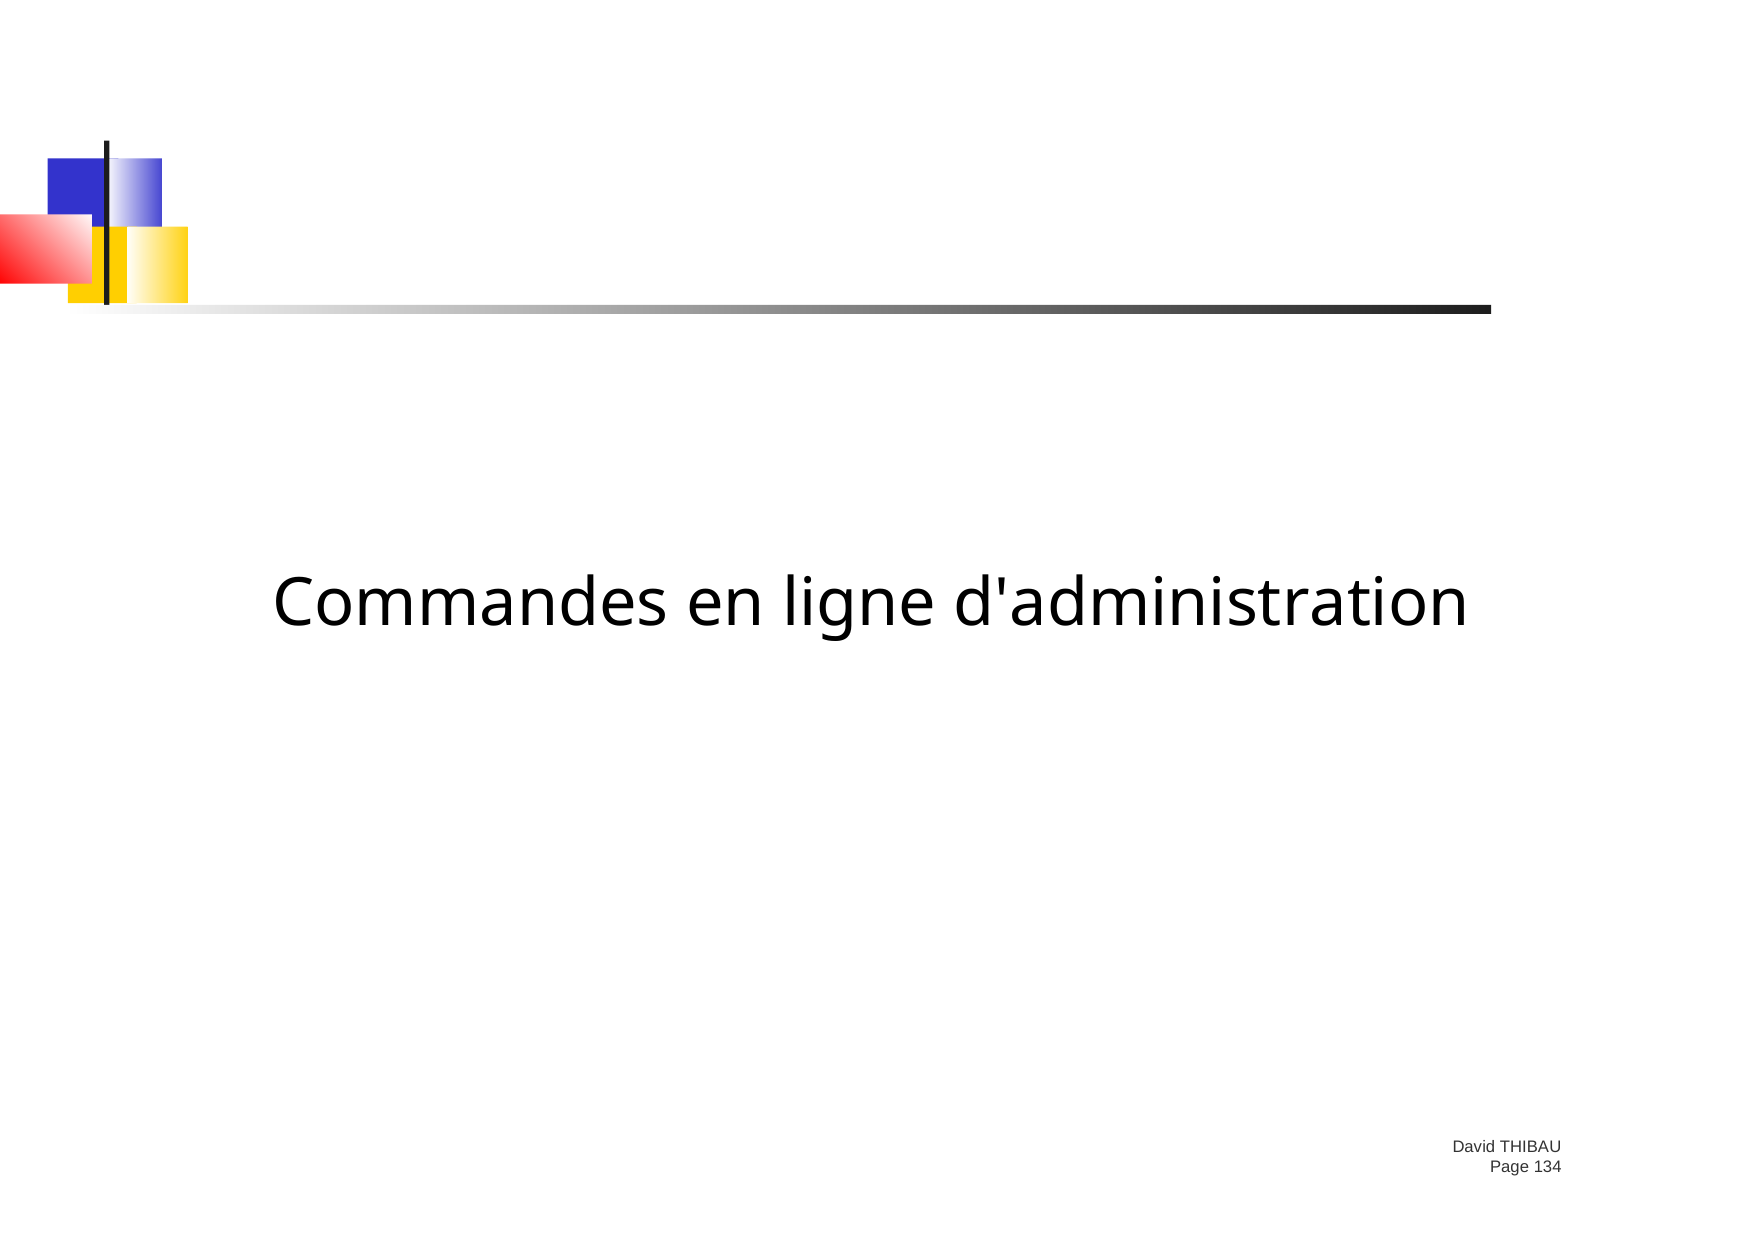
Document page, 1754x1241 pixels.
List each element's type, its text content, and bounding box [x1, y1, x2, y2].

text_box Commandes en ligne d'administration [179, 147, 1565, 1059]
